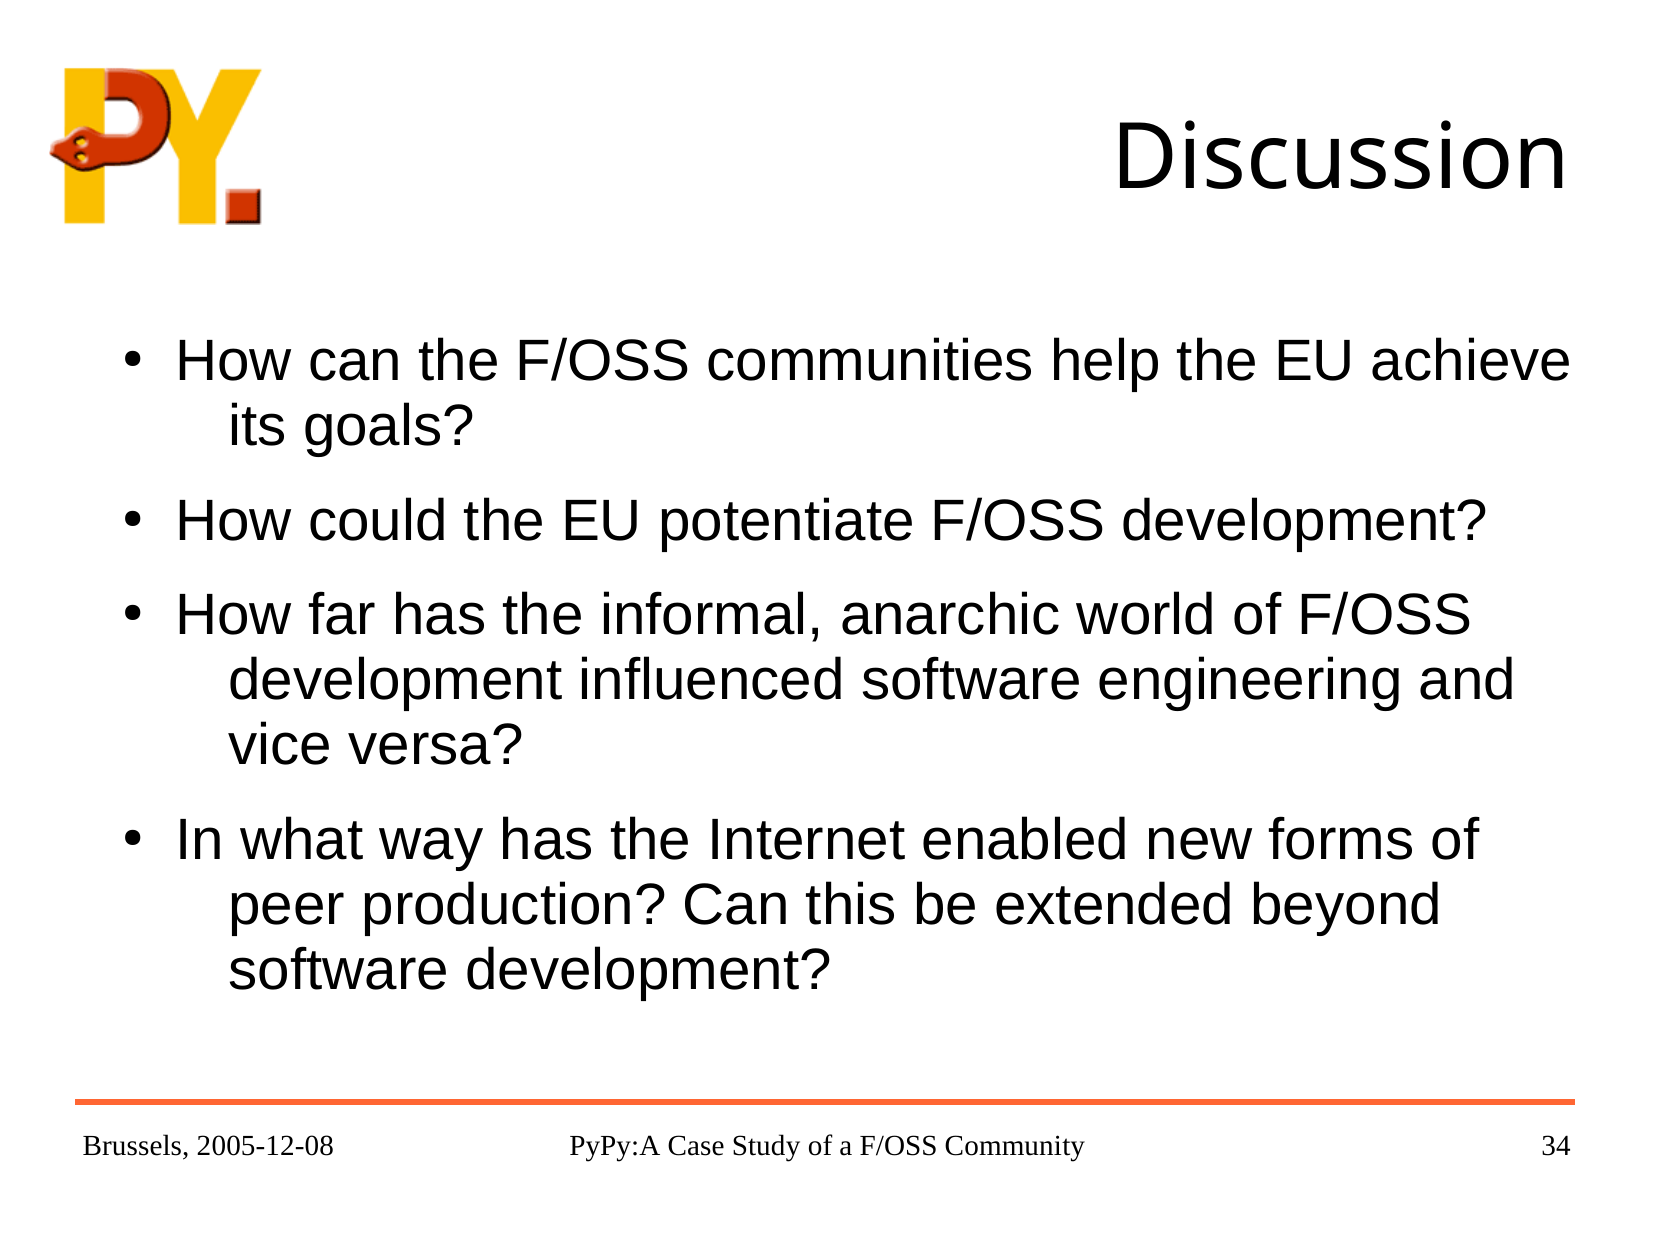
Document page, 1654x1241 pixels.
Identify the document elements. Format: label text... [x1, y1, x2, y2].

title Discussion [337, 49, 1571, 257]
picture [49, 67, 263, 225]
list How can the F/OSS communities help the EU achieve its goals? How could the EU potentiate F/OSS development? How far has the informal, anarchic world of F/OSS development influenced software engineering and vice versa? In what way has the Internet enabled new forms of peer production? Can this be extended beyond software development? [86, 327, 1576, 1051]
